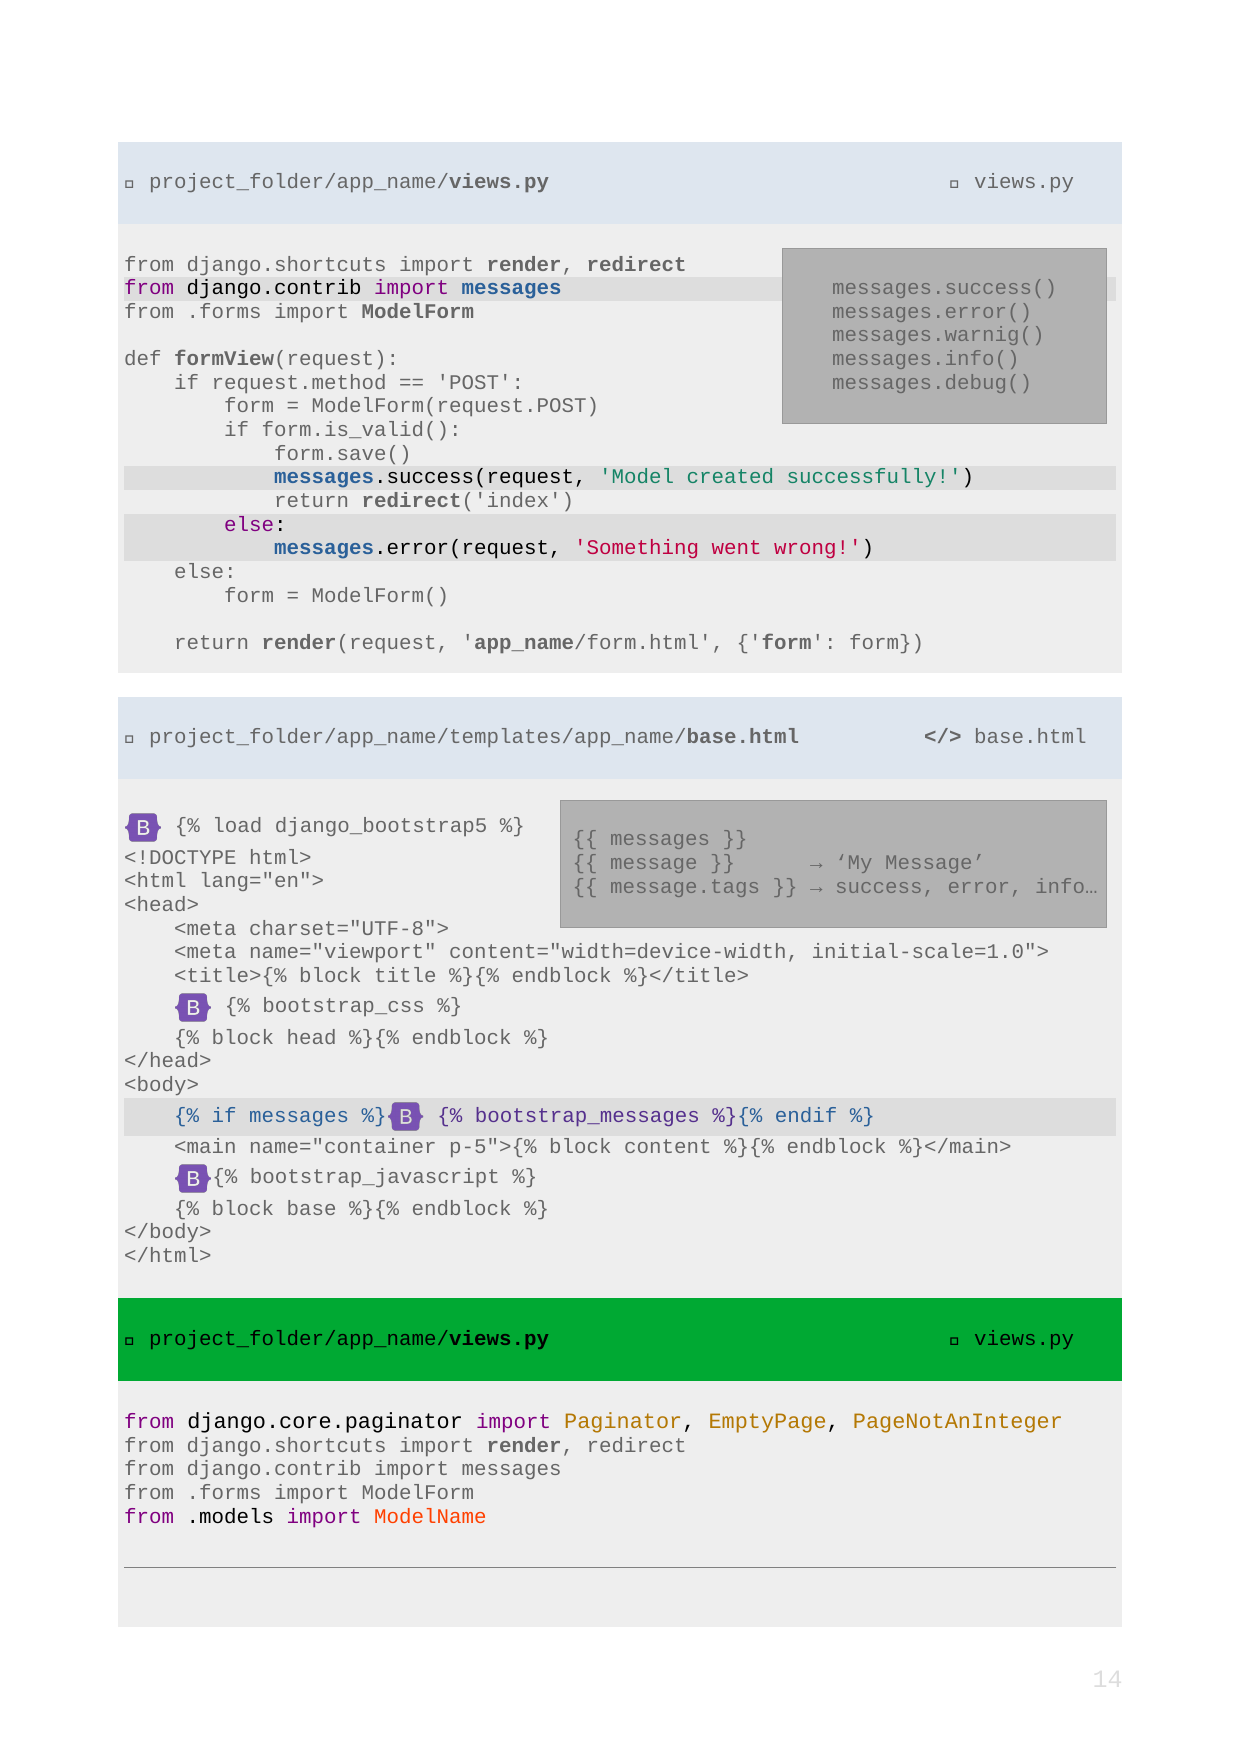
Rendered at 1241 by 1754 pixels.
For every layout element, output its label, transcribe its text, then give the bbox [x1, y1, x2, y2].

picture [173, 988, 213, 1027]
table_header 📝 project_folder/app_name/templates/app_name/base.html </> base.html [118, 697, 1122, 779]
table_header 📝 project_folder/app_name/views.py 🐍 views.py [118, 142, 1122, 224]
picture [123, 808, 163, 847]
table_cell from django.shortcuts import render, redirect from django.contrib import messages from .forms import ModelForm def formView(request): if request.method == 'POST': form = ModelForm(request.POST) if form.is_valid(): form.save() messages.success(request, 'Model created successfully!') return redirect('index') else: messages.error(request, 'Something went wrong!') else: form = ModelForm() return render(request, 'app_name/form.html', {'form': form}) [118, 224, 1122, 673]
table_cell from django.core.paginator import Paginator, EmptyPage, PageNotAnInteger from django.shortcuts import render, redirect from django.contrib import messages from .forms import ModelForm from .models import ModelName [118, 1381, 1122, 1627]
picture [386, 1097, 425, 1136]
table_cell {% load django_bootstrap5 %} <!DOCTYPE html> <html lang="en"> <head> <meta charset="UTF-8"> <meta name="viewport" content="width=device-width, initial-scale=1.0"> <title>{% block title %}{% endblock %}</title> {% bootstrap_css %} {% block head %}{% endblock %} </head> <body> {% if messages %} {% bootstrap_messages %}{% endif %} <main name="container p-5">{% block content %}{% endblock %}</main> {% bootstrap_javascript %} {% block base %}{% endblock %} </body> </html> [118, 779, 1122, 1298]
picture [173, 1159, 213, 1198]
table_header 📝 project_folder/app_name/views.py 🐍 views.py [118, 1298, 1122, 1381]
